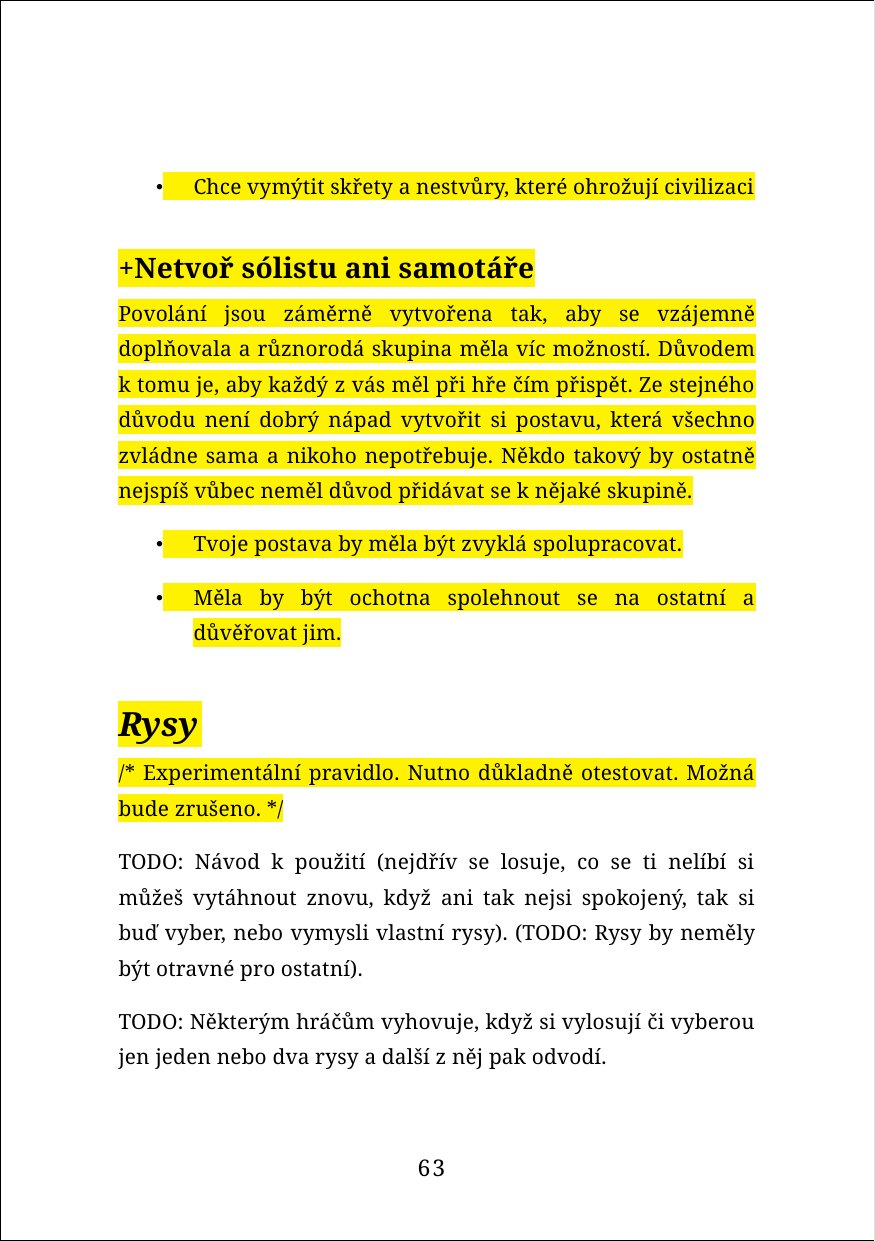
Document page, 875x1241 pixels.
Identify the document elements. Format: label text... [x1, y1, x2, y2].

list Měla by být ochotna spolehnout se na ostatní a důvěřovat jim. [156, 583, 756, 647]
text TODO: Návod k použití (nejdřív se losuje, co se ti nelíbí si můžeš vytáhnout znovu, když ani tak nejsi spokojený, tak si buď vyber, nebo vymysli vlastní rysy). (TODO: Rysy by neměly být otravné pro ostatní). [118, 847, 756, 982]
text /* Experimentální pravidlo. Nutno důkladně otestovat. Možná bude zrušeno. */ [118, 758, 756, 822]
list Chce vymýtit skřety a nestvůry, které ohrožují civilizaci [156, 172, 756, 200]
subtitle Rysy [118, 701, 756, 747]
list Tvoje postava by měla být zvyklá spolupracovat. [156, 529, 756, 558]
text Povolání jsou záměrně vytvořena tak, aby se vzájemně doplňovala a různorodá skupina měla víc možností. Důvodem k tomu je, aby každý z vás měl při hře čím přispět. Ze stejného důvodu není dobrý nápad vytvořit si postavu, která všechno zvládne sama a nikoho nepotřebuje. Někdo takový by ostatně nejspíš vůbec neměl důvod přidávat se k nějaké skupině. [118, 299, 756, 505]
subtitle +Netvoř sólistu ani samotáře [118, 249, 756, 287]
text TODO: Některým hráčům vyhovuje, když si vylosují či vyberou jen jeden nebo dva rysy a další z něj pak odvodí. [118, 1007, 756, 1071]
